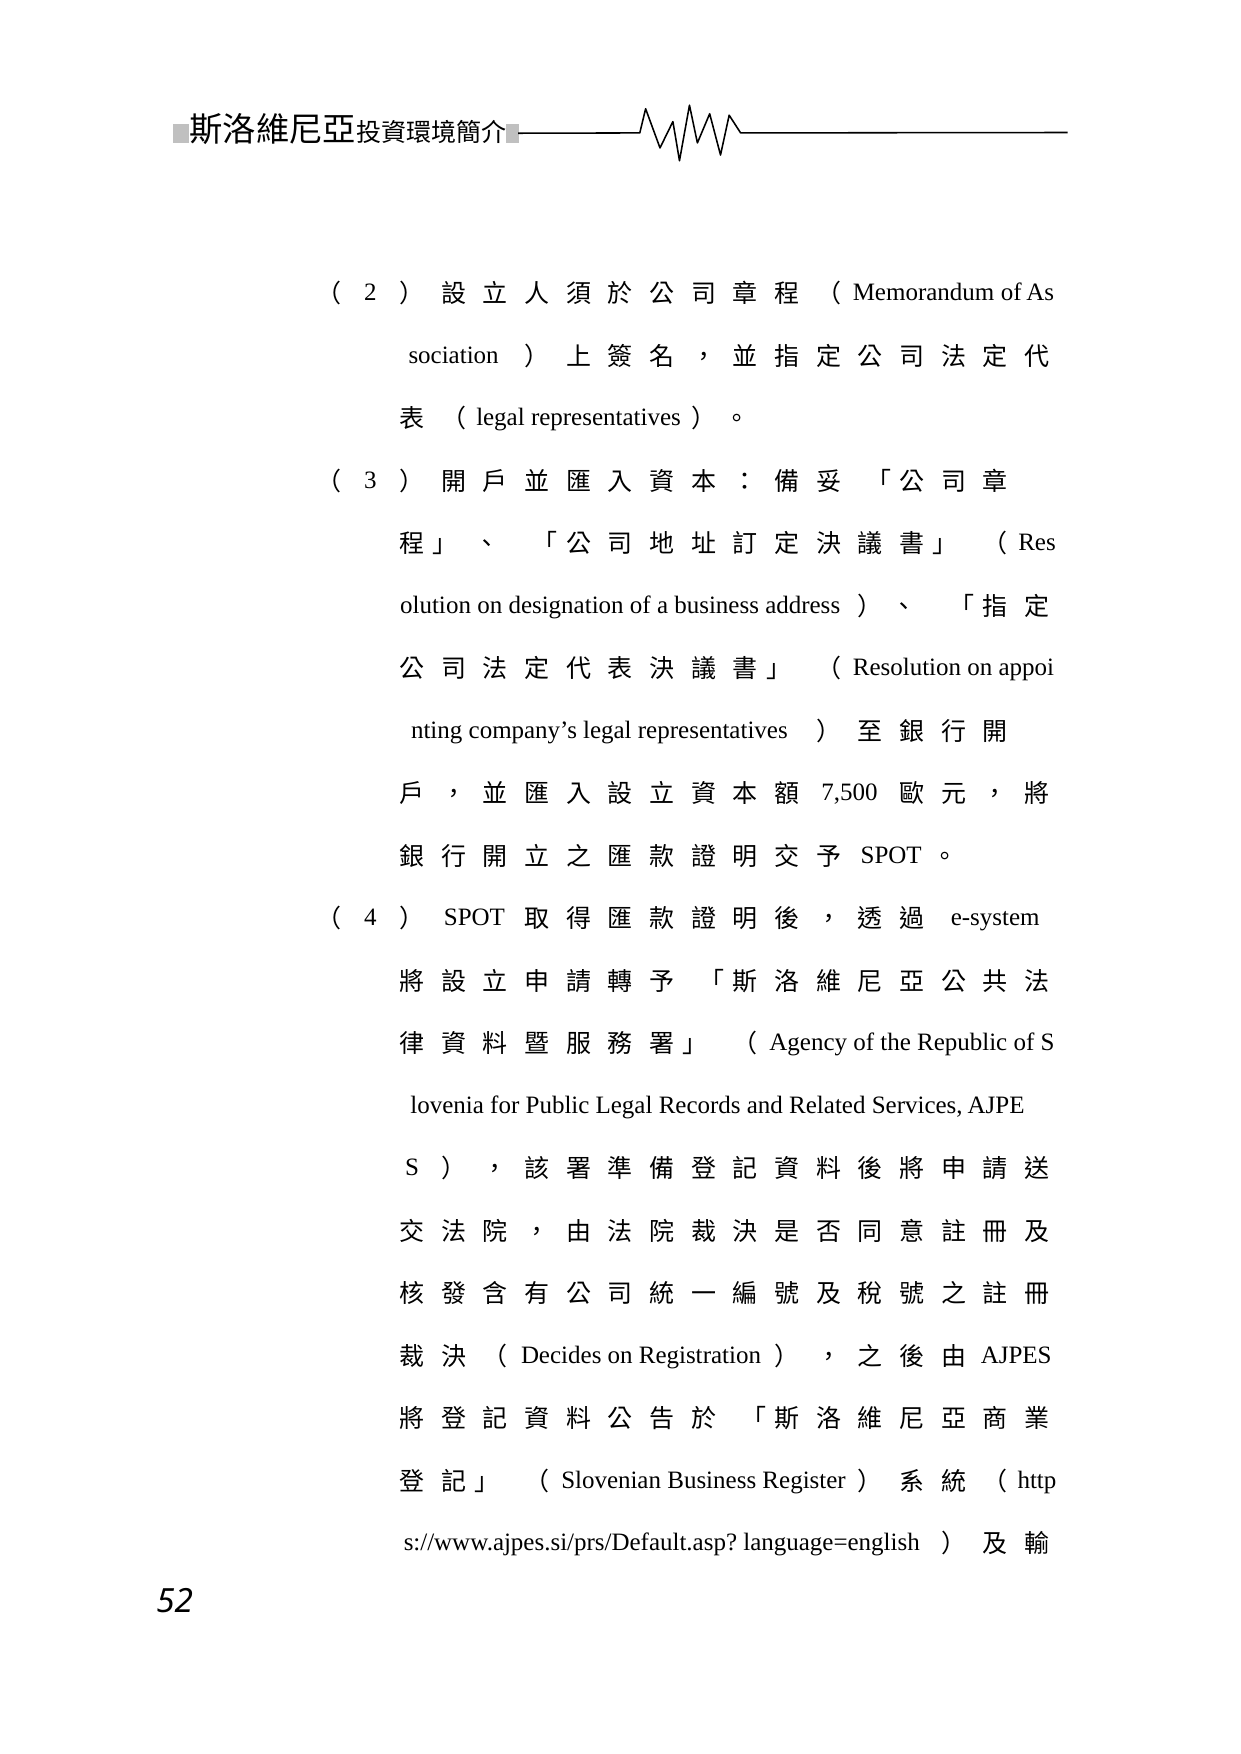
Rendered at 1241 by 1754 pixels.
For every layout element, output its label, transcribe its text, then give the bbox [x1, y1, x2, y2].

text （4）SPOT取得匯款證明後，透過e-system將設立申請轉予「斯洛維尼亞公共法律資料暨服務署」（Agency of the Republic of Slovenia for Public Legal Records and Related Services, AJPES），該署準備登記資料後將申請送交法院，由法院裁決是否同意註冊及核發含有公司統一編號及稅號之註冊裁決（Decides on Registration），之後由AJPES將登記資料公告於「斯洛維尼亞商業登記」（Slovenian Business Register）系統（https://www.ajpes.si/prs/Default.asp? language=english）及輸 [306, 875, 1058, 1563]
text （3）開戶並匯入資本：備妥「公司章程」、「公司地址訂定決議書」（Resolution on designation of a business address）、「指定公司法定代表決議書」（Resolution on appointing company’s legal representatives）至銀行開戶，並匯入設立資本額7,500歐元，將銀行開立之匯款證明交予SPOT。 [306, 438, 1058, 875]
text （2）設立人須於公司章程（Memorandum of Association）上簽名，並指定公司法定代表（legal representatives）。 [306, 250, 1058, 438]
